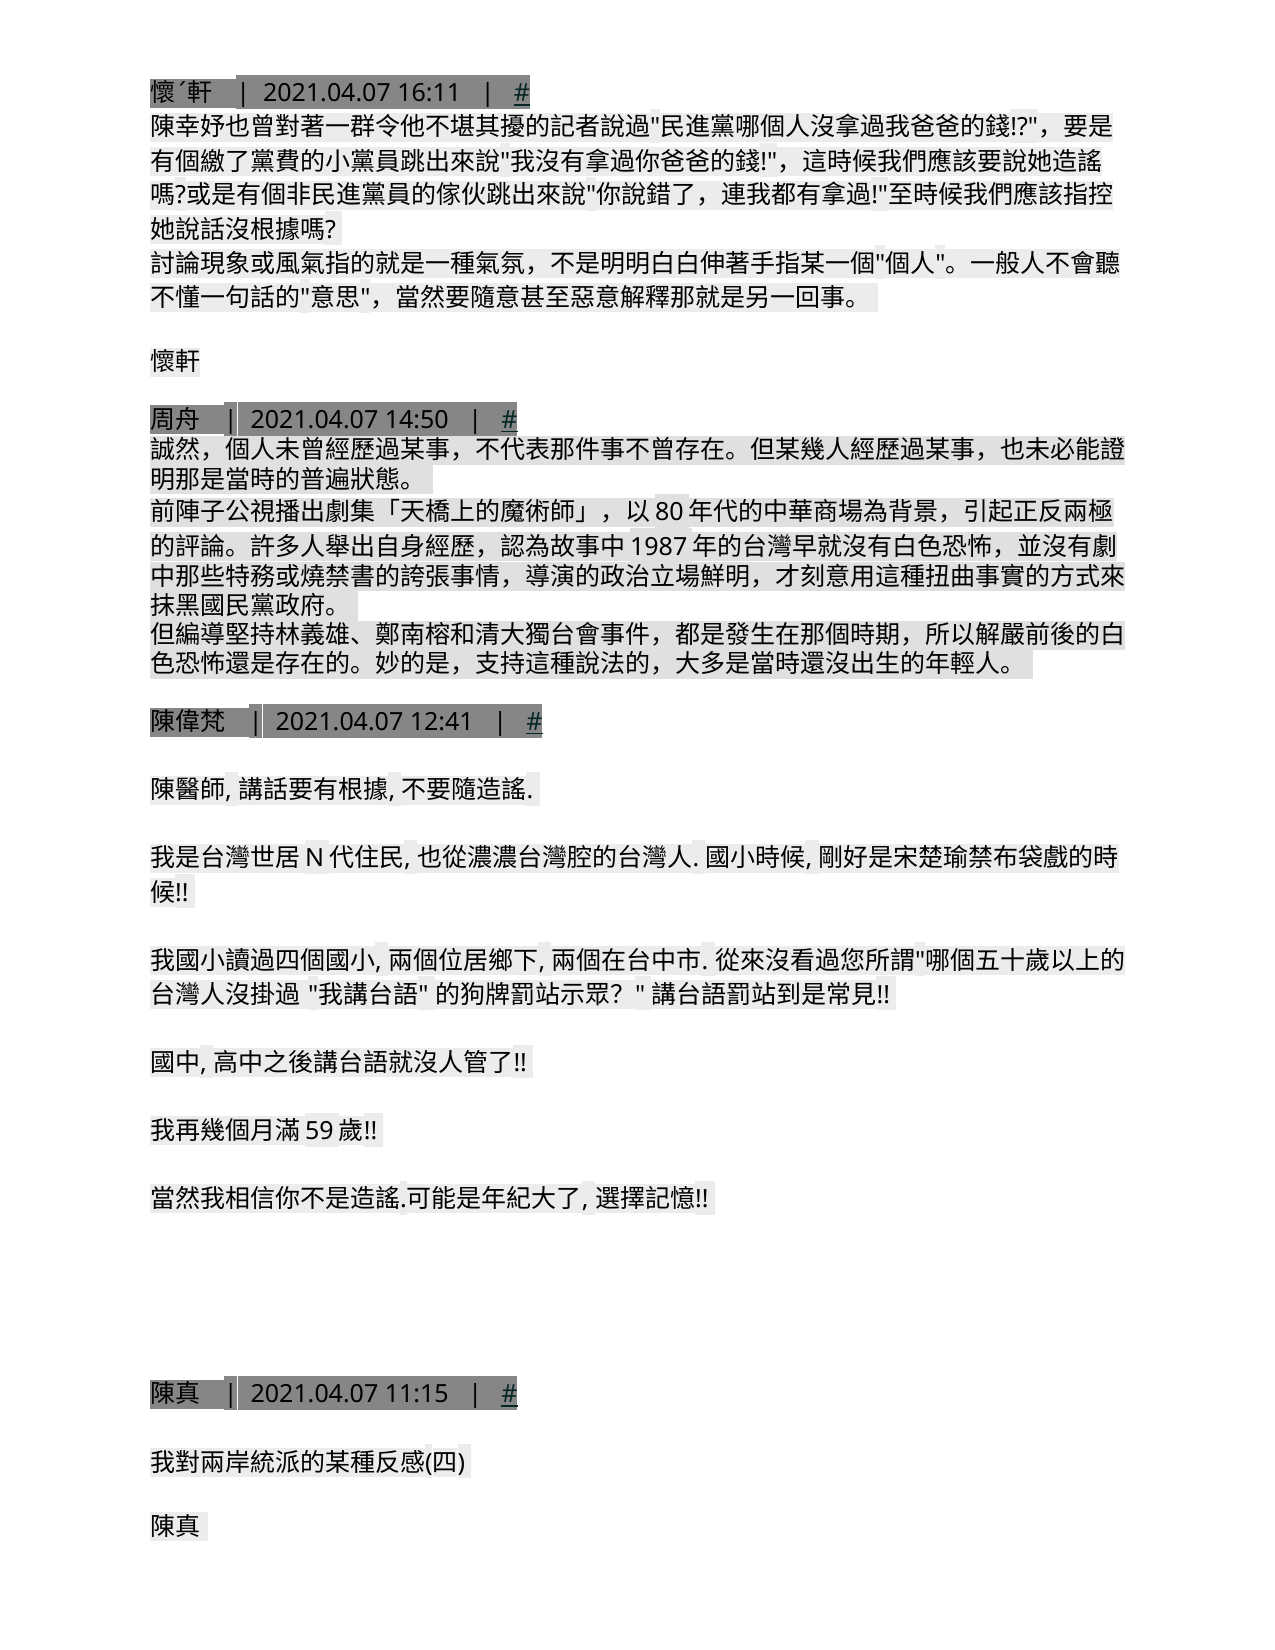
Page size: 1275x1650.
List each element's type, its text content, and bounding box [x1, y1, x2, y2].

text 陳真 | 2021.04.07 11:15 | # [150, 1376, 1125, 1410]
text 誠然，個人未曾經歷過某事，不代表那件事不曾存在。但某幾人經歷過某事，也未必能證明那是當時的普遍狀態。 前陣子公視播出劇集「天橋上的魔術師」，以80年代的中華商場為背景，引起正反兩極的評論。許多人舉出自身經歷，認為故事中1987年的台灣早就沒有白色恐怖，並沒有劇中那些特務或燒禁書的誇張事情，導演的政治立場鮮明，才刻意用這種扭曲事實的方式來抹黑國民黨政府。 但編導堅持林義雄、鄭南榕和清大獨台會事件，都是發生在那個時期，所以解嚴前後的白色恐怖還是存在的。妙的是，支持這種說法的，大多是當時還沒出生的年輕人。 [150, 436, 1125, 679]
text 陳幸妤也曾對著一群令他不堪其擾的記者說過"民進黨哪個人沒拿過我爸爸的錢!?"，要是有個繳了黨費的小黨員跳出來說"我沒有拿過你爸爸的錢!"，這時候我們應該要說她造謠嗎?或是有個非民進黨員的傢伙跳出來說"你說錯了，連我都有拿過!"至時候我們應該指控她說話沒根據嗎? 討論現象或風氣指的就是一種氣氛，不是明明白白伸著手指某一個"個人"。一般人不會聽不懂一句話的"意思"，當然要隨意甚至惡意解釋那就是另一回事。 懷軒 [150, 109, 1125, 377]
text 我對兩岸統派的某種反感(四) [150, 1444, 1125, 1478]
text 陳偉梵 | 2021.04.07 12:41 | # [150, 704, 1125, 738]
text 陳真 [150, 1512, 1125, 1541]
text 陳醫師, 講話要有根據, 不要隨造謠. 我是台灣世居N代住民, 也從濃濃台灣腔的台灣人. 國小時候, 剛好是宋楚瑜禁布袋戲的時候!! 我國小讀過四個國小, 兩個位居鄉下, 兩個在台中市. 從來沒看過您所謂"哪個五十歲以上的台灣人沒掛過 "我講台語" 的狗牌罰站示眾？" 講台語罰站到是常見!! 國中, 高中之後講台語就沒人管了!! 我再幾個月滿59歲!! 當然我相信你不是造謠.可能是年紀大了, 選擇記憶!! [150, 738, 1125, 1351]
text 周舟 | 2021.04.07 14:50 | # [150, 402, 1125, 436]
text 懷ˊ軒 | 2021.04.07 16:11 | # [150, 75, 1125, 109]
